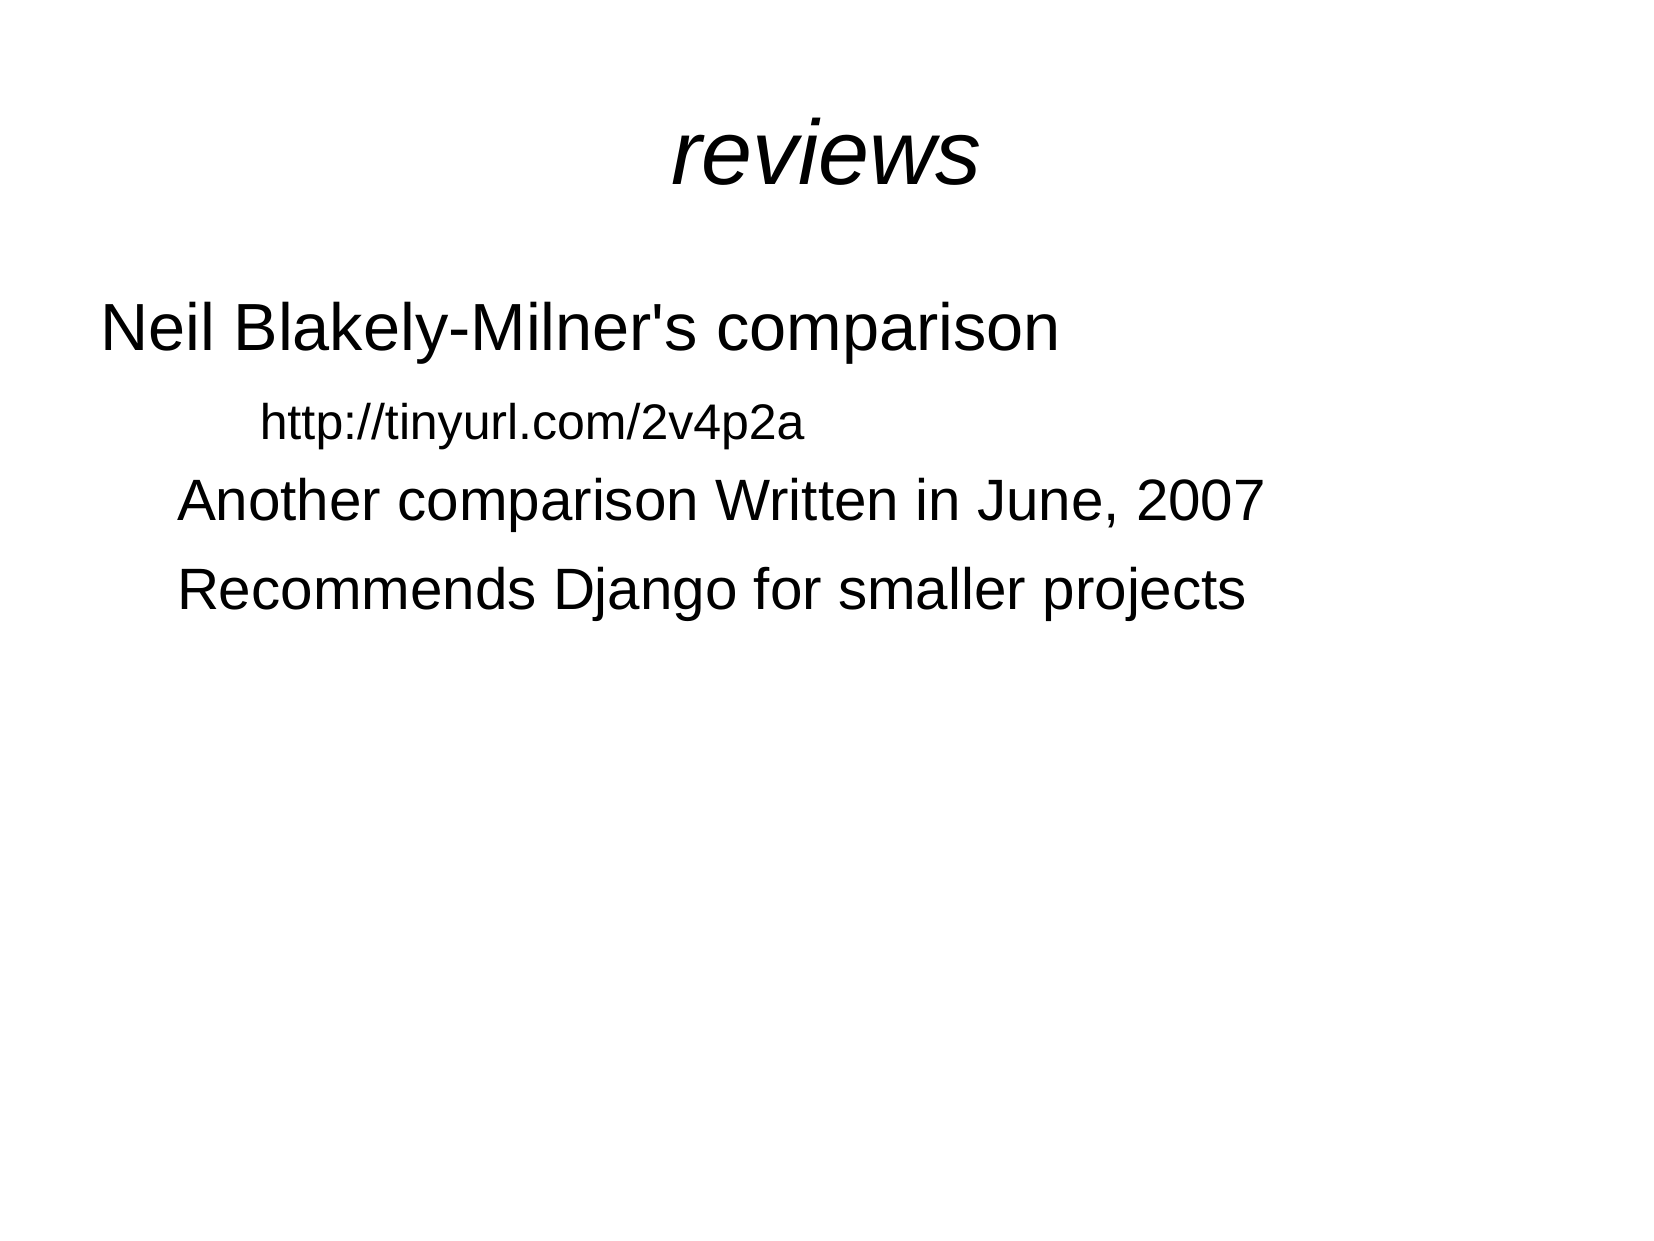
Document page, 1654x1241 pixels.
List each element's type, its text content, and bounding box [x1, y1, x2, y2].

title reviews [82, 56, 1571, 250]
list Neil Blakely-Milner's comparison http://tinyurl.com/2v4p2a Another comparison Written in June, 2007 Recommends Django for smaller projects [82, 290, 1571, 1094]
